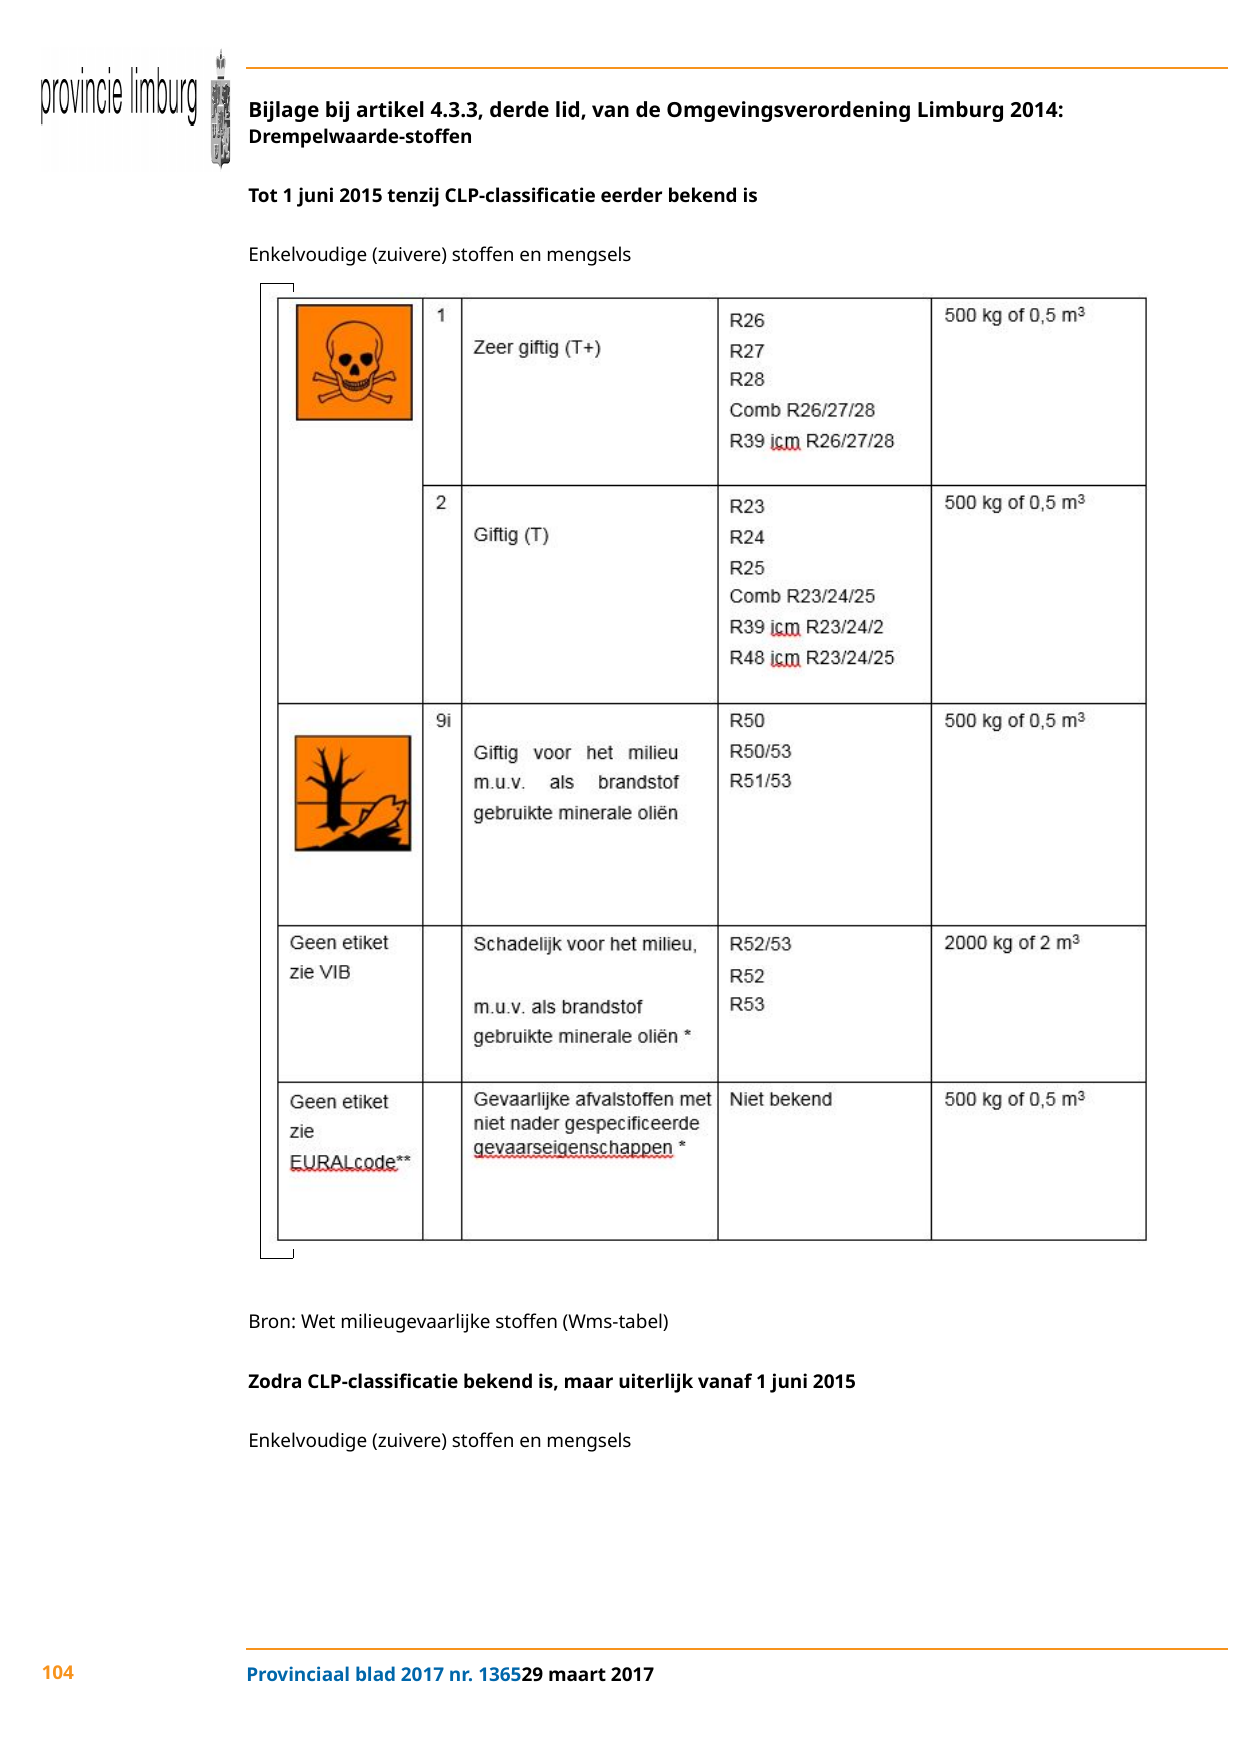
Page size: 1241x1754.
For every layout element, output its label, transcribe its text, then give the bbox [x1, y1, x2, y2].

text Bijlage bij artikel 4.3.3, derde lid, van de Omgevingsverordening Limburg 2014: [248, 95, 1152, 123]
picture [41, 47, 231, 172]
text Zodra CLP-classificatie bekend is, maar uiterlijk vanaf 1 juni 2015 [248, 1368, 1152, 1393]
text Drempelwaarde-stoffen [248, 123, 1152, 149]
text Bron: Wet milieugevaarlijke stoffen (Wms-tabel) [248, 1309, 1152, 1334]
picture [268, 292, 1155, 1249]
text Enkelvoudige (zuivere) stoffen en mengsels [248, 242, 1152, 267]
text Enkelvoudige (zuivere) stoffen en mengsels [248, 1427, 1152, 1453]
text Tot 1 juni 2015 tenzij CLP-classificatie eerder bekend is [248, 182, 1152, 208]
